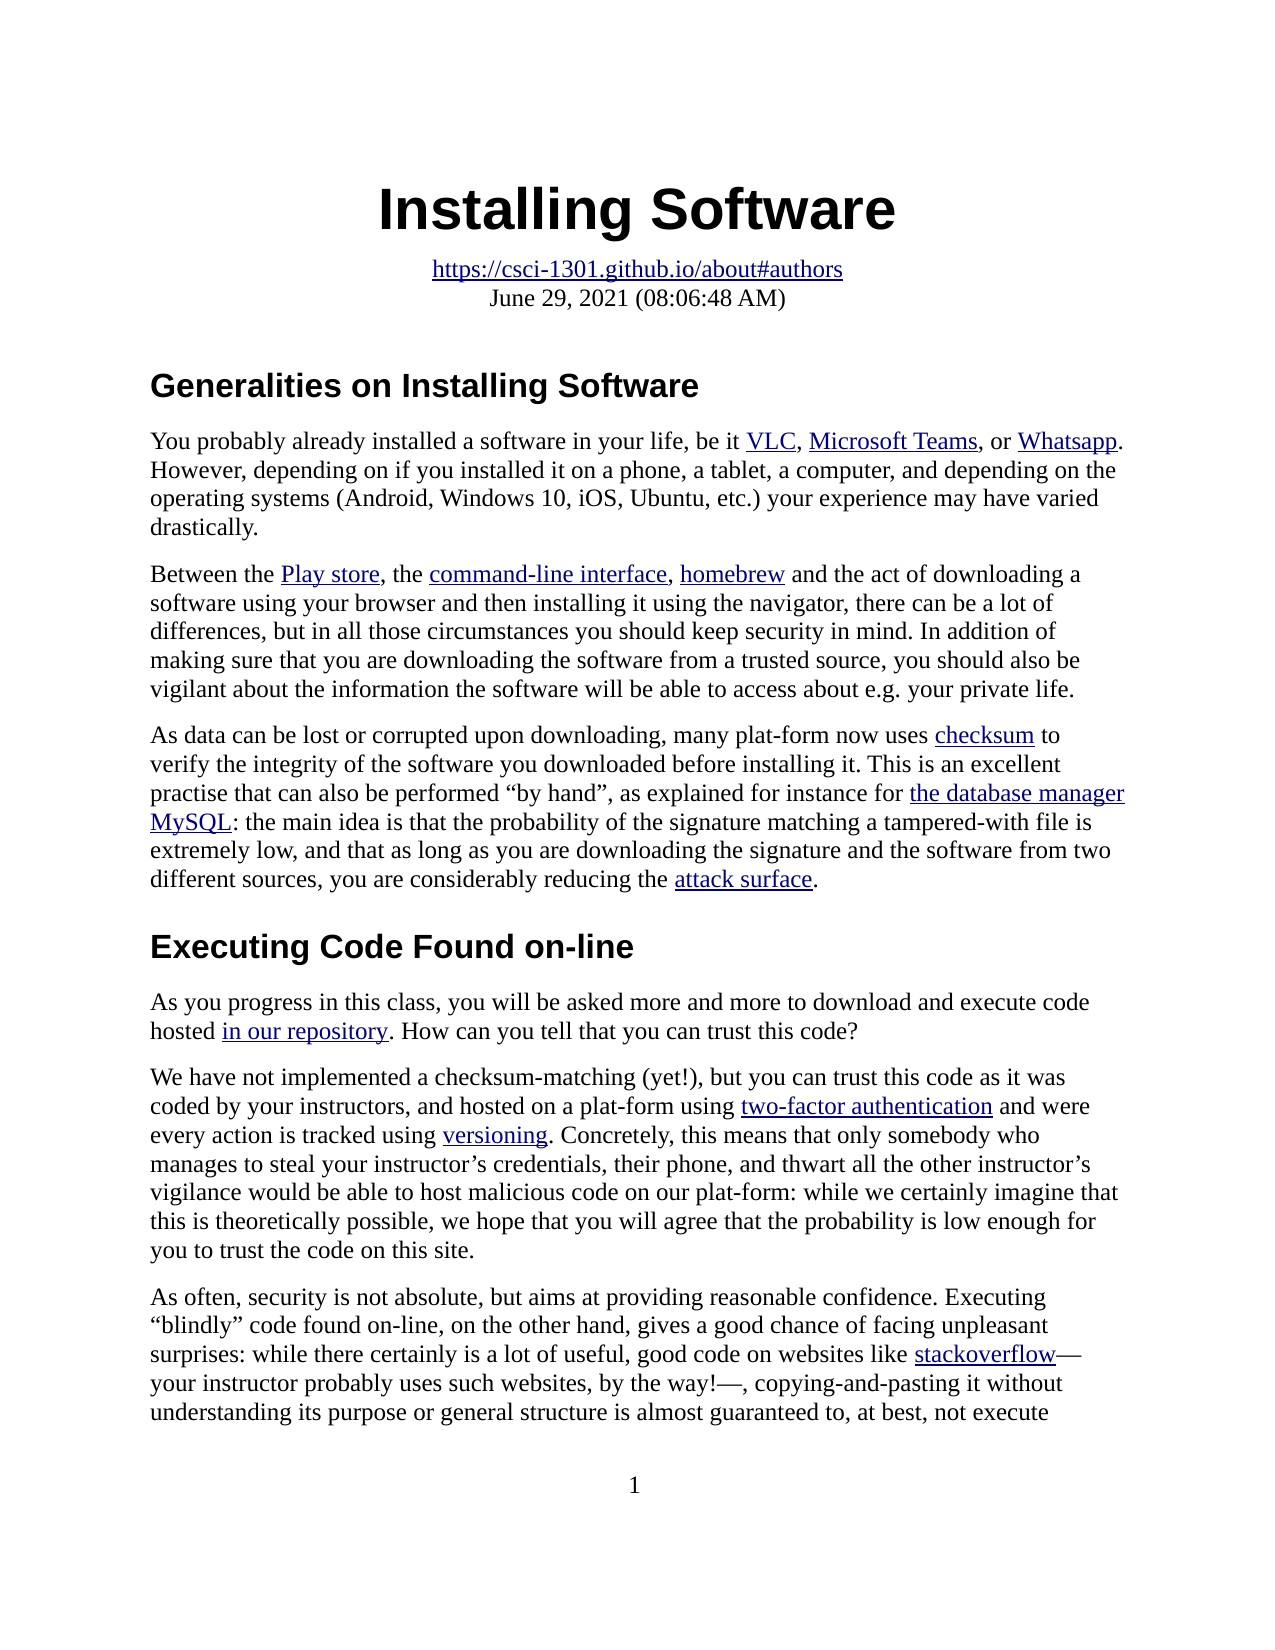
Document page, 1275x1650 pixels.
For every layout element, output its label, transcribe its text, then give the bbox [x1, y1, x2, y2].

text As often, security is not absolute, but aims at providing reasonable confidence. Executing “blindly” code found on-line, on the other hand, gives a good chance of facing unpleasant surprises: while there certainly is a lot of useful, good code on websites like stackoverflow—your instructor probably uses such websites, by the way!—, copying-and-pasting it without understanding its purpose or general structure is almost guaranteed to, at best, not execute [150, 1282, 1125, 1425]
text As you progress in this class, you will be asked more and more to download and execute code hosted in our repository. How can you tell that you can trust this code? [150, 987, 1125, 1044]
text Between the Play store, the command-line interface, homebrew and the act of downloading a software using your browser and then installing it using the navigator, there can be a lot of differences, but in all those circumstances you should keep security in mind. In addition of making sure that you are downloading the software from a trusted source, you should also be vigilant about the information the software will be able to access about e.g. your private life. [150, 559, 1125, 703]
subtitle Generalities on Installing Software [150, 366, 1125, 404]
subtitle Executing Code Found on-line [150, 927, 1125, 966]
title Installing Software [150, 175, 1125, 242]
text We have not implemented a checksum-matching (yet!), but you can trust this code as it was coded by your instructors, and hosted on a plat-form using two-factor authentication and were every action is tracked using versioning. Concretely, this means that only somebody who manages to steal your instructor’s credentials, their phone, and thwart all the other instructor’s vigilance would be able to host malicious code on our plat-form: while we certainly imagine that this is theoretically possible, we hope that you will agree that the probability is low enough for you to trust the code on this site. [150, 1062, 1125, 1264]
text As data can be lost or corrupted upon downloading, many plat-form now uses checksum to verify the integrity of the software you downloaded before installing it. This is an excellent practise that can also be performed “by hand”, as explained for instance for the database manager MySQL: the main idea is that the probability of the signature matching a tampered-with file is extremely low, and that as long as you are downloading the signature and the software from two different sources, you are considerably reducing the attack surface. [150, 721, 1125, 893]
text June 29, 2021 (08:06:48 AM) [150, 283, 1125, 312]
text https://csci-1301.github.io/about#authors [150, 254, 1125, 283]
text You probably already installed a software in your life, be it VLC, Microsoft Teams, or Whatsapp. However, depending on if you installed it on a phone, a tablet, a computer, and depending on the operating systems (Android, Windows 10, iOS, Ubuntu, etc.) your experience may have varied drastically. [150, 426, 1125, 541]
